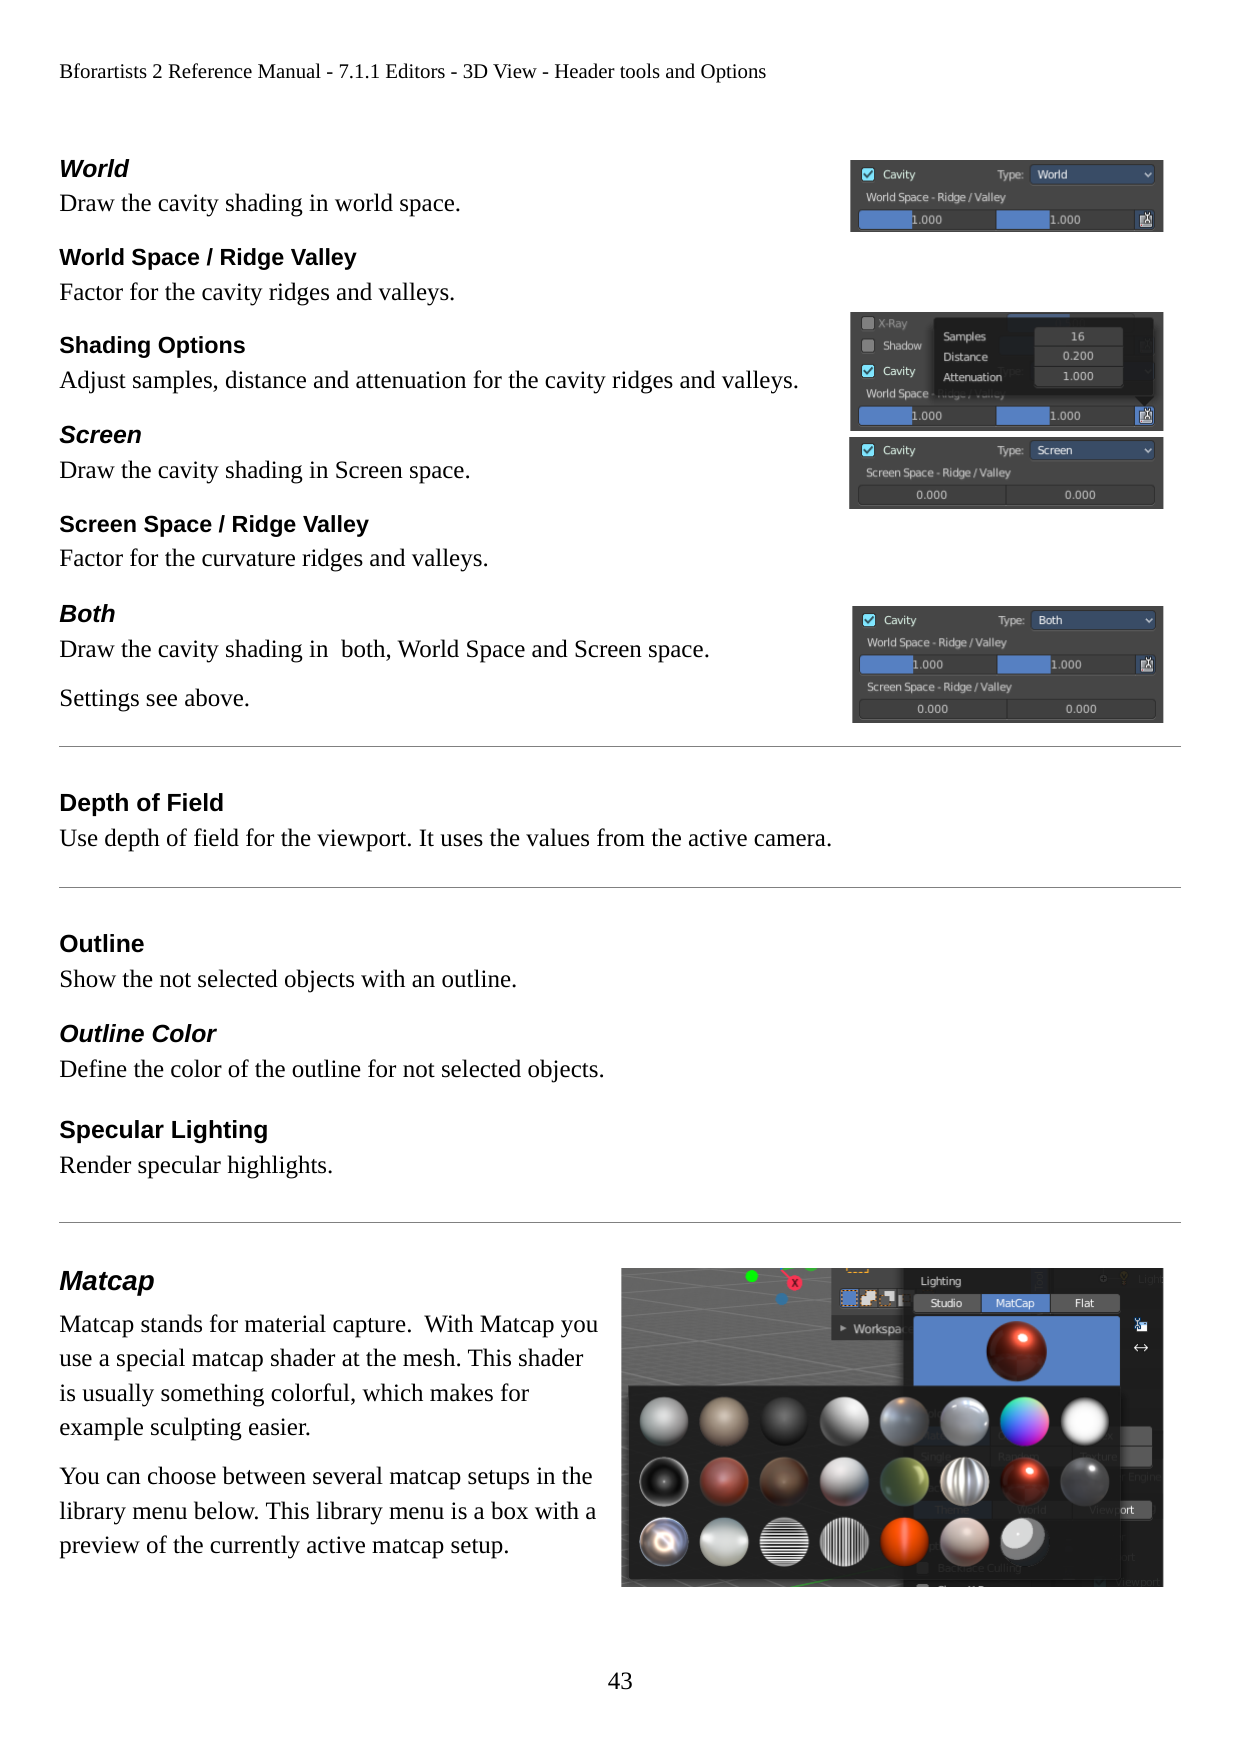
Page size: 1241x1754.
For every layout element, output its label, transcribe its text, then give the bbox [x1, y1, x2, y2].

text Show the not selected objects with an outline. [59, 964, 1181, 992]
picture [621, 1268, 1164, 1587]
subtitle Outline [59, 929, 1181, 957]
subtitle Outline Color [59, 1019, 1181, 1048]
subtitle Matcap [59, 1264, 1181, 1296]
text You can choose between several matcap setups in the library menu below. This library menu is a box with a preview of the currently active matcap setup. [59, 1461, 621, 1559]
subtitle World [59, 154, 1181, 182]
text Draw the cavity shading in Screen space. [59, 455, 849, 484]
picture [849, 437, 1164, 509]
text Settings see above. [59, 683, 852, 711]
subtitle Depth of Field [59, 788, 1181, 817]
text [1164, 683, 1181, 711]
text Factor for the curvature ridges and valleys. [59, 543, 1181, 572]
text Factor for the cavity ridges and valleys. [59, 277, 1181, 306]
text Use depth of field for the viewport. It uses the values from the active camera. [59, 823, 1181, 852]
text Adjust samples, distance and attenuation for the cavity ridges and valleys. [59, 365, 850, 394]
text Matcap stands for material capture. With Matcap you use a special matcap shader at the mesh. This shader is usually something colorful, which makes for example sculpting easier. [59, 1309, 621, 1441]
picture [852, 606, 1164, 723]
subtitle Specular Lighting [59, 1115, 1181, 1144]
text Define the color of the outline for not selected objects. [59, 1054, 1181, 1083]
text Render specular highlights. [59, 1150, 1181, 1179]
picture [850, 312, 1164, 431]
text Draw the cavity shading in world space. [59, 188, 850, 217]
subtitle Both [59, 599, 1181, 627]
subtitle Screen Space / Ridge Valley [59, 511, 1181, 537]
subtitle [1164, 332, 1181, 359]
subtitle World Space / Ridge Valley [59, 244, 1181, 271]
text Draw the cavity shading in both, World Space and Screen space. [59, 634, 852, 662]
subtitle Shading Options [59, 332, 850, 359]
picture [850, 160, 1164, 232]
subtitle Screen [59, 420, 1181, 449]
